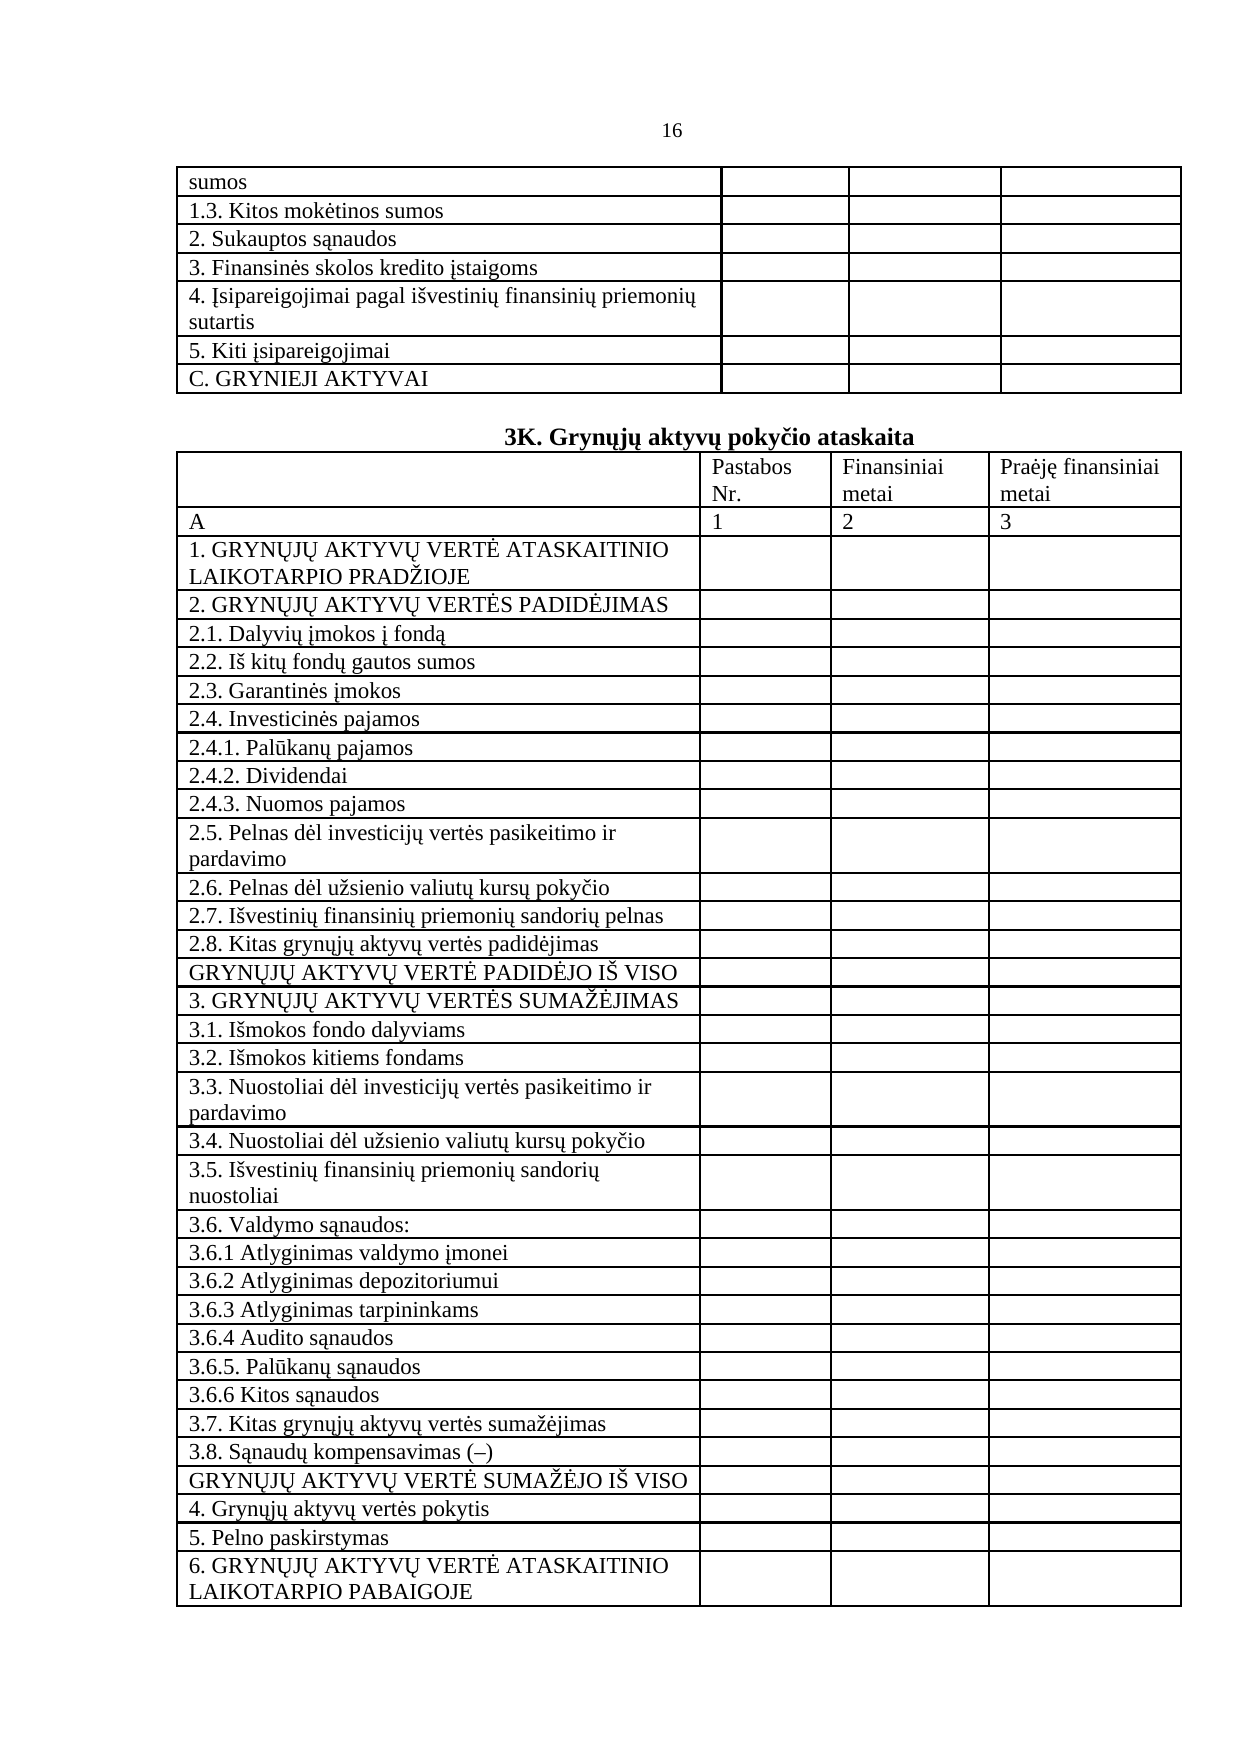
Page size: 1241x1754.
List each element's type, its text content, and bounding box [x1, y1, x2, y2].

table_cell [990, 1467, 1180, 1493]
table_cell [850, 337, 1000, 363]
table_cell 3.4. Nuostoliai dėl užsienio valiutų kursų pokyčio [178, 1128, 699, 1154]
table_cell [701, 620, 830, 646]
table_cell [723, 197, 848, 223]
table_cell [723, 225, 848, 252]
table_cell [990, 988, 1180, 1014]
table_cell [701, 1410, 830, 1436]
table_cell GRYNŲJŲ AKTYVŲ VERTĖ PADIDĖJO IŠ VISO [178, 959, 699, 985]
table_cell [832, 1016, 988, 1042]
table_cell [990, 648, 1180, 674]
table_cell [832, 1211, 988, 1237]
table_cell [701, 1128, 830, 1154]
table_cell [990, 959, 1180, 985]
table_cell [701, 902, 830, 928]
table_cell [990, 1438, 1180, 1464]
table_cell [701, 648, 830, 674]
table_cell [832, 591, 988, 618]
table_cell [701, 1325, 830, 1351]
table_cell [832, 1239, 988, 1266]
table_cell [990, 1495, 1180, 1521]
table_cell [990, 1211, 1180, 1237]
table_cell [990, 762, 1180, 788]
table_cell 1 [701, 508, 830, 534]
table_cell 3.6.6 Kitos sąnaudos [178, 1381, 699, 1408]
table_cell [832, 1325, 988, 1351]
table_cell [723, 282, 848, 335]
table_cell 6. GRYNŲJŲ AKTYVŲ VERTĖ ATASKAITINIO LAIKOTARPIO PABAIGOJE [178, 1552, 699, 1605]
table_cell 3.7. Kitas grynųjų aktyvų vertės sumažėjimas [178, 1410, 699, 1436]
table_cell [723, 365, 848, 392]
table_cell 2. GRYNŲJŲ AKTYVŲ VERTĖS PADIDĖJIMAS [178, 591, 699, 618]
table_cell 2.6. Pelnas dėl užsienio valiutų kursų pokyčio [178, 874, 699, 900]
table_cell [990, 1268, 1180, 1294]
table_cell sumos [178, 168, 720, 195]
table_cell [990, 1410, 1180, 1436]
table_cell [990, 591, 1180, 618]
table_cell [990, 1239, 1180, 1266]
table_cell [990, 677, 1180, 703]
table_cell 2.3. Garantinės įmokos [178, 677, 699, 703]
table_cell [990, 1524, 1180, 1550]
table_cell 3.8. Sąnaudų kompensavimas (–) [178, 1438, 699, 1464]
table_cell 2. Sukauptos sąnaudos [178, 225, 720, 252]
table_header Praėję finansiniai metai [990, 453, 1180, 506]
table_header Finansiniai metai [832, 453, 988, 506]
table_cell [701, 1381, 830, 1408]
table_cell 2.4. Investicinės pajamos [178, 705, 699, 731]
table_cell [832, 902, 988, 928]
table_cell [701, 1268, 830, 1294]
table_cell 2.8. Kitas grynųjų aktyvų vertės padidėjimas [178, 931, 699, 957]
table_cell [850, 254, 1000, 280]
table_cell [832, 1381, 988, 1408]
table_cell [1002, 282, 1180, 335]
table_cell 3.6.1 Atlyginimas valdymo įmonei [178, 1239, 699, 1266]
table_cell [990, 1296, 1180, 1322]
table_header Pastabos Nr. [701, 453, 830, 506]
table_cell [832, 1495, 988, 1521]
table_cell 2.5. Pelnas dėl investicijų vertės pasikeitimo ir pardavimo [178, 819, 699, 872]
table_cell [832, 1524, 988, 1550]
table_cell [701, 790, 830, 817]
table_cell [701, 1495, 830, 1521]
table_cell [832, 1128, 988, 1154]
table_cell A [178, 508, 699, 534]
table_cell 3.6.2 Atlyginimas depozitoriumui [178, 1268, 699, 1294]
table_cell [990, 620, 1180, 646]
table_cell [701, 1073, 830, 1125]
table_cell [850, 197, 1000, 223]
text 3K. Grynųjų aktyvų pokyčio ataskaita [177, 422, 1166, 451]
table_cell [832, 874, 988, 900]
table_cell [850, 168, 1000, 195]
table_cell [1002, 197, 1180, 223]
table_cell [990, 734, 1180, 760]
table_cell [701, 1552, 830, 1605]
table_cell [990, 1016, 1180, 1042]
table_cell 2.4.2. Dividendai [178, 762, 699, 788]
table_cell [832, 648, 988, 674]
table_cell [850, 282, 1000, 335]
table_cell [832, 1268, 988, 1294]
table_cell [701, 1016, 830, 1042]
table_cell 4. Įsipareigojimai pagal išvestinių finansinių priemonių sutartis [178, 282, 720, 335]
table_cell GRYNŲJŲ AKTYVŲ VERTĖ SUMAŽĖJO IŠ VISO [178, 1467, 699, 1493]
table_cell [832, 734, 988, 760]
table_cell 5. Kiti įsipareigojimai [178, 337, 720, 363]
table_cell [701, 1239, 830, 1266]
table_cell [990, 537, 1180, 589]
table_cell [832, 819, 988, 872]
table_cell 3.2. Išmokos kitiems fondams [178, 1044, 699, 1071]
table_cell 3.6.4 Audito sąnaudos [178, 1325, 699, 1351]
table_cell 4. Grynųjų aktyvų vertės pokytis [178, 1495, 699, 1521]
table_cell [701, 1524, 830, 1550]
table_cell 3.6. Valdymo sąnaudos: [178, 1211, 699, 1237]
table_cell [990, 1044, 1180, 1071]
table_cell 2.7. Išvestinių finansinių priemonių sandorių pelnas [178, 902, 699, 928]
table_cell [990, 1325, 1180, 1351]
table_cell 3. Finansinės skolos kredito įstaigoms [178, 254, 720, 280]
table_cell [723, 168, 848, 195]
table_cell 2.1. Dalyvių įmokos į fondą [178, 620, 699, 646]
table_cell [1002, 365, 1180, 392]
table_cell 3.5. Išvestinių finansinių priemonių sandorių nuostoliai [178, 1156, 699, 1209]
table_cell [701, 1296, 830, 1322]
table_cell 2.4.1. Palūkanų pajamos [178, 734, 699, 760]
table_cell [990, 874, 1180, 900]
table_cell [701, 1044, 830, 1071]
table_cell [701, 734, 830, 760]
table_cell [701, 988, 830, 1014]
table_cell [832, 1296, 988, 1322]
table_cell [832, 537, 988, 589]
table_cell [701, 1156, 830, 1209]
table_cell [990, 1073, 1180, 1125]
table_cell [990, 1128, 1180, 1154]
table_cell [701, 762, 830, 788]
table_cell 1. GRYNŲJŲ AKTYVŲ VERTĖ ATASKAITINIO LAIKOTARPIO PRADŽIOJE [178, 537, 699, 589]
table_cell C. GRYNIEJI AKTYVAI [178, 365, 720, 392]
table_cell [832, 1156, 988, 1209]
table_cell [701, 1211, 830, 1237]
table_cell [832, 988, 988, 1014]
table_cell [832, 762, 988, 788]
table_cell 5. Pelno paskirstymas [178, 1524, 699, 1550]
table_cell [832, 620, 988, 646]
table_cell [832, 705, 988, 731]
table_cell [832, 1467, 988, 1493]
table_cell [832, 1410, 988, 1436]
table_cell [990, 705, 1180, 731]
table_cell [832, 931, 988, 957]
table_cell [832, 1552, 988, 1605]
table_cell [723, 254, 848, 280]
table_cell [701, 677, 830, 703]
table_cell [990, 902, 1180, 928]
table_cell [832, 959, 988, 985]
table_cell [701, 819, 830, 872]
table_cell [832, 1044, 988, 1071]
table_cell 2.4.3. Nuomos pajamos [178, 790, 699, 817]
table_cell 3.3. Nuostoliai dėl investicijų vertės pasikeitimo ir pardavimo [178, 1073, 699, 1125]
table_cell [701, 705, 830, 731]
table_cell 1.3. Kitos mokėtinos sumos [178, 197, 720, 223]
table_cell [1002, 254, 1180, 280]
table_cell [1002, 225, 1180, 252]
table_cell [832, 1438, 988, 1464]
table_cell [701, 591, 830, 618]
table_cell [723, 337, 848, 363]
table_cell [701, 931, 830, 957]
table_cell [850, 365, 1000, 392]
table_cell [701, 1438, 830, 1464]
table_cell [701, 1467, 830, 1493]
table_cell [1002, 337, 1180, 363]
table_cell [701, 959, 830, 985]
table_cell [990, 790, 1180, 817]
table_cell 3. GRYNŲJŲ AKTYVŲ VERTĖS SUMAŽĖJIMAS [178, 988, 699, 1014]
table_cell [990, 1156, 1180, 1209]
table_cell 2 [832, 508, 988, 534]
table_cell 3 [990, 508, 1180, 534]
table_cell [701, 1353, 830, 1379]
table_cell [990, 819, 1180, 872]
table_cell [850, 225, 1000, 252]
table_cell 3.6.3 Atlyginimas tarpininkams [178, 1296, 699, 1322]
table_cell [701, 874, 830, 900]
table_cell [990, 1552, 1180, 1605]
table_cell [1002, 168, 1180, 195]
table_header [178, 453, 699, 506]
table_cell 3.1. Išmokos fondo dalyviams [178, 1016, 699, 1042]
table_cell [990, 1353, 1180, 1379]
table_cell [990, 1381, 1180, 1408]
table_cell [832, 677, 988, 703]
table_cell [832, 1073, 988, 1125]
table_cell [832, 1353, 988, 1379]
table_cell [832, 790, 988, 817]
table_cell [701, 537, 830, 589]
table_cell 2.2. Iš kitų fondų gautos sumos [178, 648, 699, 674]
table_cell 3.6.5. Palūkanų sąnaudos [178, 1353, 699, 1379]
table_cell [990, 931, 1180, 957]
